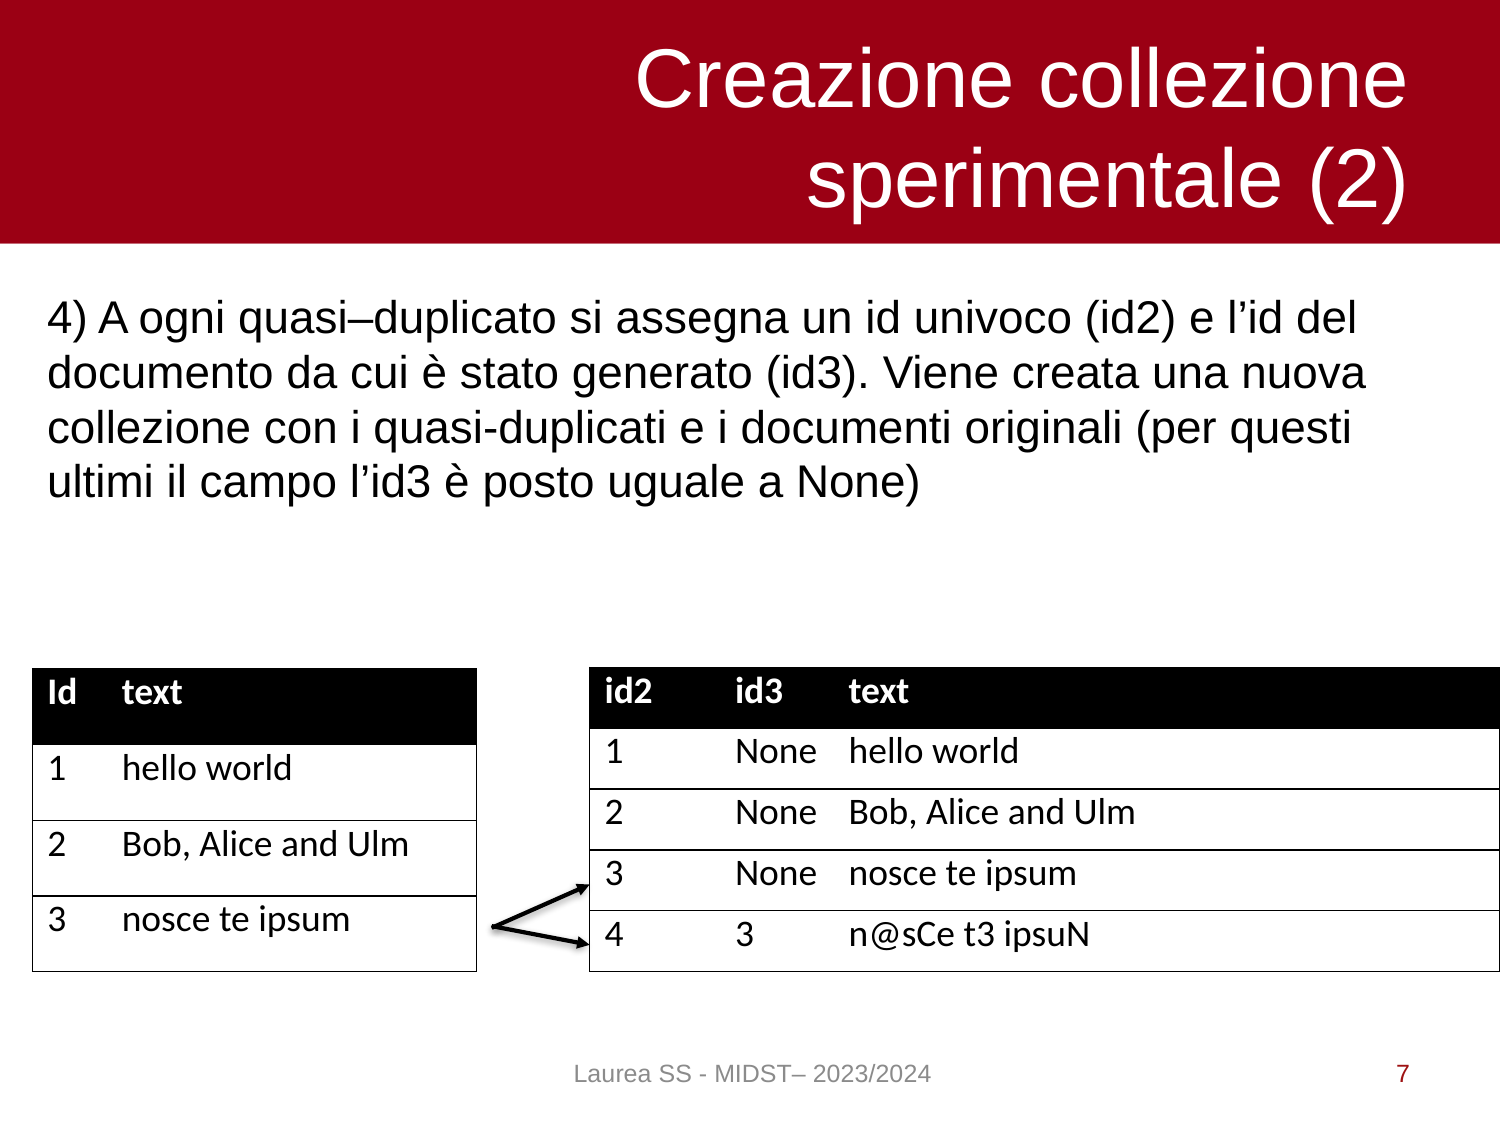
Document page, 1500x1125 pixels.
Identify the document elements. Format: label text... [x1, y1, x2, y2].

table_cell 1 [590, 729, 720, 788]
table_cell hello world [834, 729, 1499, 788]
table_cell 4 [590, 911, 720, 971]
table_header id3 [720, 668, 834, 728]
table_cell nosce te ipsum [834, 851, 1499, 910]
table_cell 1 [33, 745, 107, 820]
text_box 4) A ogni quasi–duplicato si assegna un id univoco (id2) e l’id del documento da cui è stato generato (id3). Viene creata una nuova collezione con i quasi-duplicati e i documenti originali (per questi ultimi il campo l’id3 è posto uguale a None) [32, 279, 1468, 575]
table_cell n@sCe t3 ipsuN [834, 911, 1499, 971]
title Creazione collezione sperimentale (2) [345, 16, 1425, 233]
table_cell None [720, 729, 834, 788]
table_cell Bob, Alice and Ulm [107, 821, 476, 895]
table_header text [834, 668, 1499, 728]
table_cell Bob, Alice and Ulm [834, 790, 1499, 849]
table_header Id [33, 670, 107, 744]
table_cell 3 [590, 851, 720, 910]
table_cell nosce te ipsum [107, 897, 476, 971]
table_cell 3 [720, 911, 834, 971]
table_cell 2 [33, 821, 107, 895]
table_cell 3 [33, 897, 107, 971]
table_cell None [720, 851, 834, 910]
table_cell None [720, 790, 834, 849]
table_header text [107, 670, 476, 744]
table_cell 2 [590, 790, 720, 849]
table_header id2 [590, 668, 720, 728]
table_cell hello world [107, 745, 476, 820]
